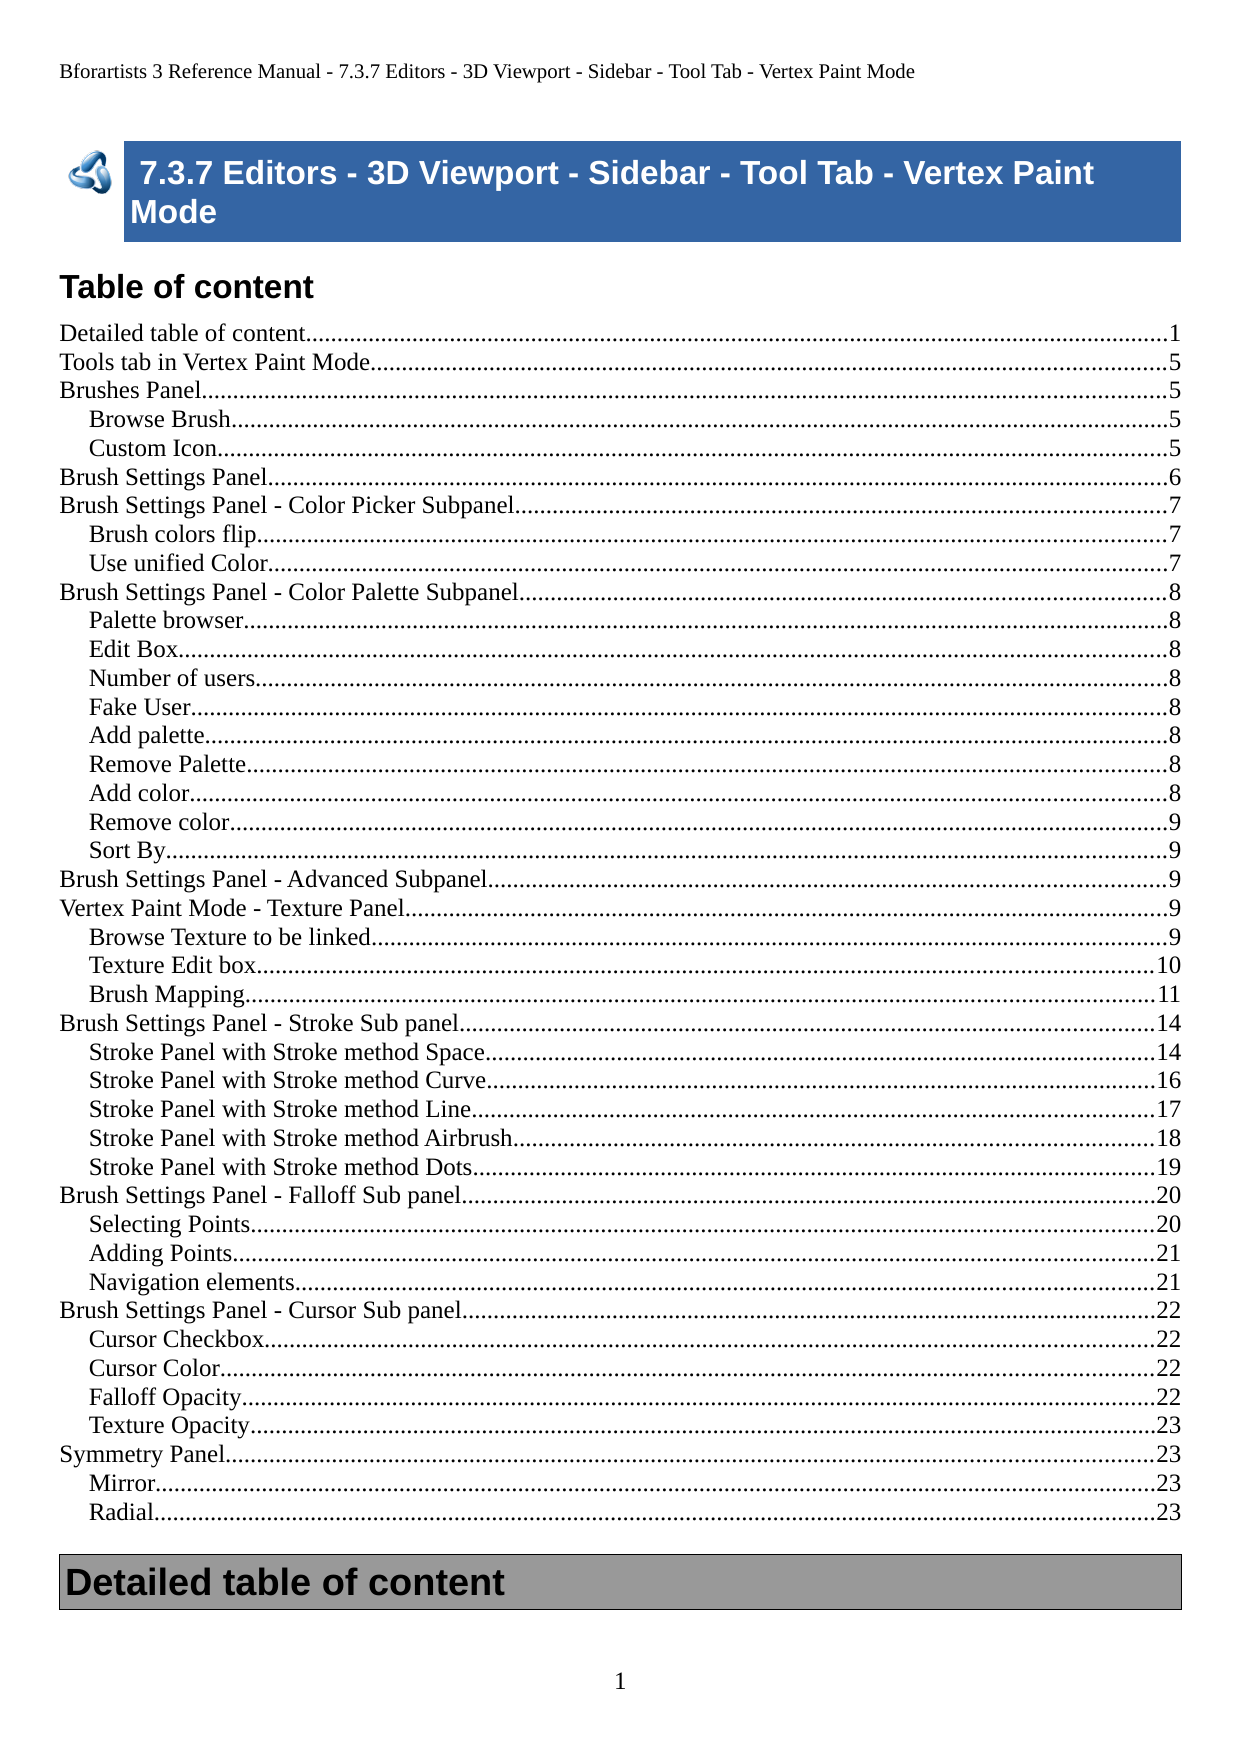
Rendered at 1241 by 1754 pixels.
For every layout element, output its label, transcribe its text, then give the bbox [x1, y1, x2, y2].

text Texture Edit box 10 [88, 950, 1181, 979]
text Palette browser 8 [88, 605, 1181, 634]
text Stroke Panel with Stroke method Line 17 [88, 1094, 1181, 1123]
text Stroke Panel with Stroke method Airbrush 18 [88, 1123, 1181, 1152]
text Brush Settings Panel - Color Picker Subpanel 7 [59, 490, 1181, 519]
text Add color 8 [88, 778, 1181, 807]
text Number of users 8 [88, 663, 1181, 692]
text Brush Settings Panel 6 [59, 462, 1181, 490]
text Stroke Panel with Stroke method Space 14 [88, 1037, 1181, 1065]
text Vertex Paint Mode - Texture Panel 9 [59, 893, 1181, 922]
text Selecting Points 20 [88, 1209, 1181, 1238]
text Use unified Color 7 [88, 548, 1181, 577]
text Navigation elements 21 [88, 1267, 1181, 1295]
text Fake User 8 [88, 692, 1181, 720]
text Tools tab in Vertex Paint Mode 5 [59, 347, 1181, 375]
text Texture Opacity 23 [88, 1410, 1181, 1439]
table_header Detailed table of content [60, 1555, 1181, 1609]
text Falloff Opacity 22 [88, 1382, 1181, 1410]
picture [65, 147, 114, 197]
text Brush Settings Panel - Stroke Sub panel 14 [59, 1008, 1181, 1037]
text Mirror 23 [88, 1468, 1181, 1497]
text Sort By 9 [88, 835, 1181, 864]
text Radial 23 [88, 1497, 1181, 1525]
text Edit Box 8 [88, 634, 1181, 663]
text Brush colors flip 7 [88, 519, 1181, 548]
text Brush Settings Panel - Advanced Subpanel 9 [59, 864, 1181, 893]
text Brushes Panel 5 [59, 375, 1181, 404]
text Remove Palette 8 [88, 749, 1181, 778]
text Browse Brush 5 [88, 404, 1181, 433]
text Cursor Checkbox 22 [88, 1324, 1181, 1353]
text Brush Settings Panel - Cursor Sub panel 22 [59, 1295, 1181, 1324]
subtitle Table of content [59, 267, 1181, 305]
table_header 7.3.7 Editors - 3D Viewport - Sidebar - Tool Tab - Vertex Paint Mode [124, 141, 1181, 242]
text Brush Settings Panel - Color Palette Subpanel 8 [59, 577, 1181, 605]
text Adding Points 21 [88, 1238, 1181, 1267]
text Stroke Panel with Stroke method Dots 19 [88, 1152, 1181, 1180]
table_header [59, 141, 124, 242]
text Stroke Panel with Stroke method Curve 16 [88, 1065, 1181, 1094]
text Remove color 9 [88, 807, 1181, 835]
text Brush Settings Panel - Falloff Sub panel 20 [59, 1180, 1181, 1209]
text Add palette 8 [88, 720, 1181, 749]
text Detailed table of content 1 [59, 318, 1181, 347]
text Custom Icon 5 [88, 433, 1181, 462]
text Symmetry Panel 23 [59, 1439, 1181, 1468]
text Cursor Color 22 [88, 1353, 1181, 1382]
text Brush Mapping 11 [88, 979, 1181, 1008]
text Browse Texture to be linked 9 [88, 922, 1181, 950]
